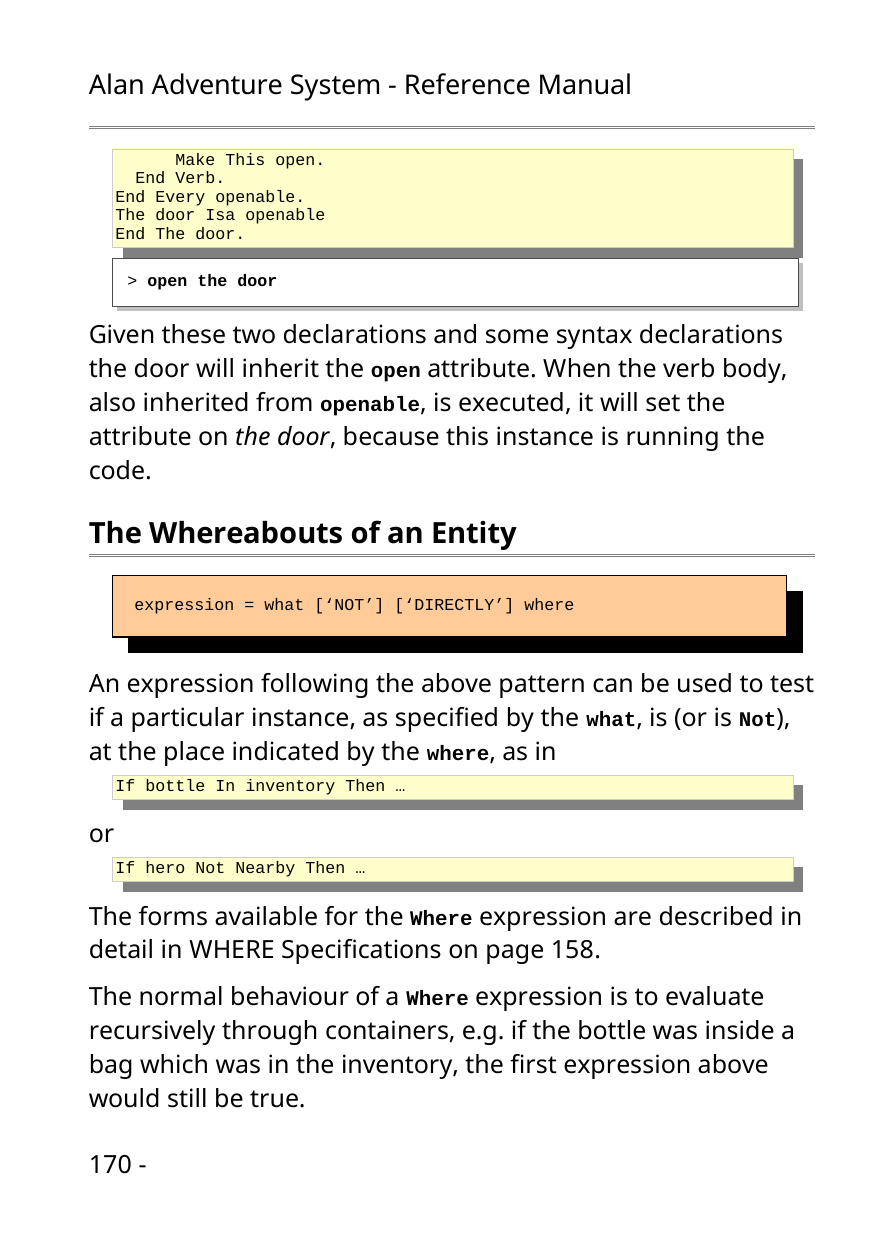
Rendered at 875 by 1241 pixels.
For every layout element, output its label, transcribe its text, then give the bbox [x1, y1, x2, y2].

text The door Isa openable End The door. [113, 204, 793, 247]
text Make This open. End Verb. End Every openable. [113, 150, 793, 204]
text If bottle In inventory Then … [113, 776, 793, 799]
text or [88, 816, 815, 850]
text The normal behaviour of a Where expression is to evaluate recursively through containers, e.g. if the bottle was inside a bag which was in the inventory, the first expression above would still be true. [88, 979, 815, 1115]
text An expression following the above pattern can be used to test if a particular instance, as specified by the what, is (or is Not), at the place indicated by the where, as in [88, 666, 815, 768]
text expression = what [‘NOT’] [‘DIRECTLY’] where [113, 576, 786, 636]
text > open the door [113, 259, 798, 306]
text The forms available for the Where expression are described in detail in WHERE Specifications on page 119. [88, 898, 815, 966]
text If hero Not Nearby Then … [113, 858, 793, 881]
subtitle The Whereabouts of an Entity [88, 512, 815, 556]
text Given these two declarations and some syntax declarations the door will inherit the open attribute. When the verb body, also inherited from openable, is executed, it will set the attribute on the door, because this instance is running the code. [88, 317, 815, 487]
